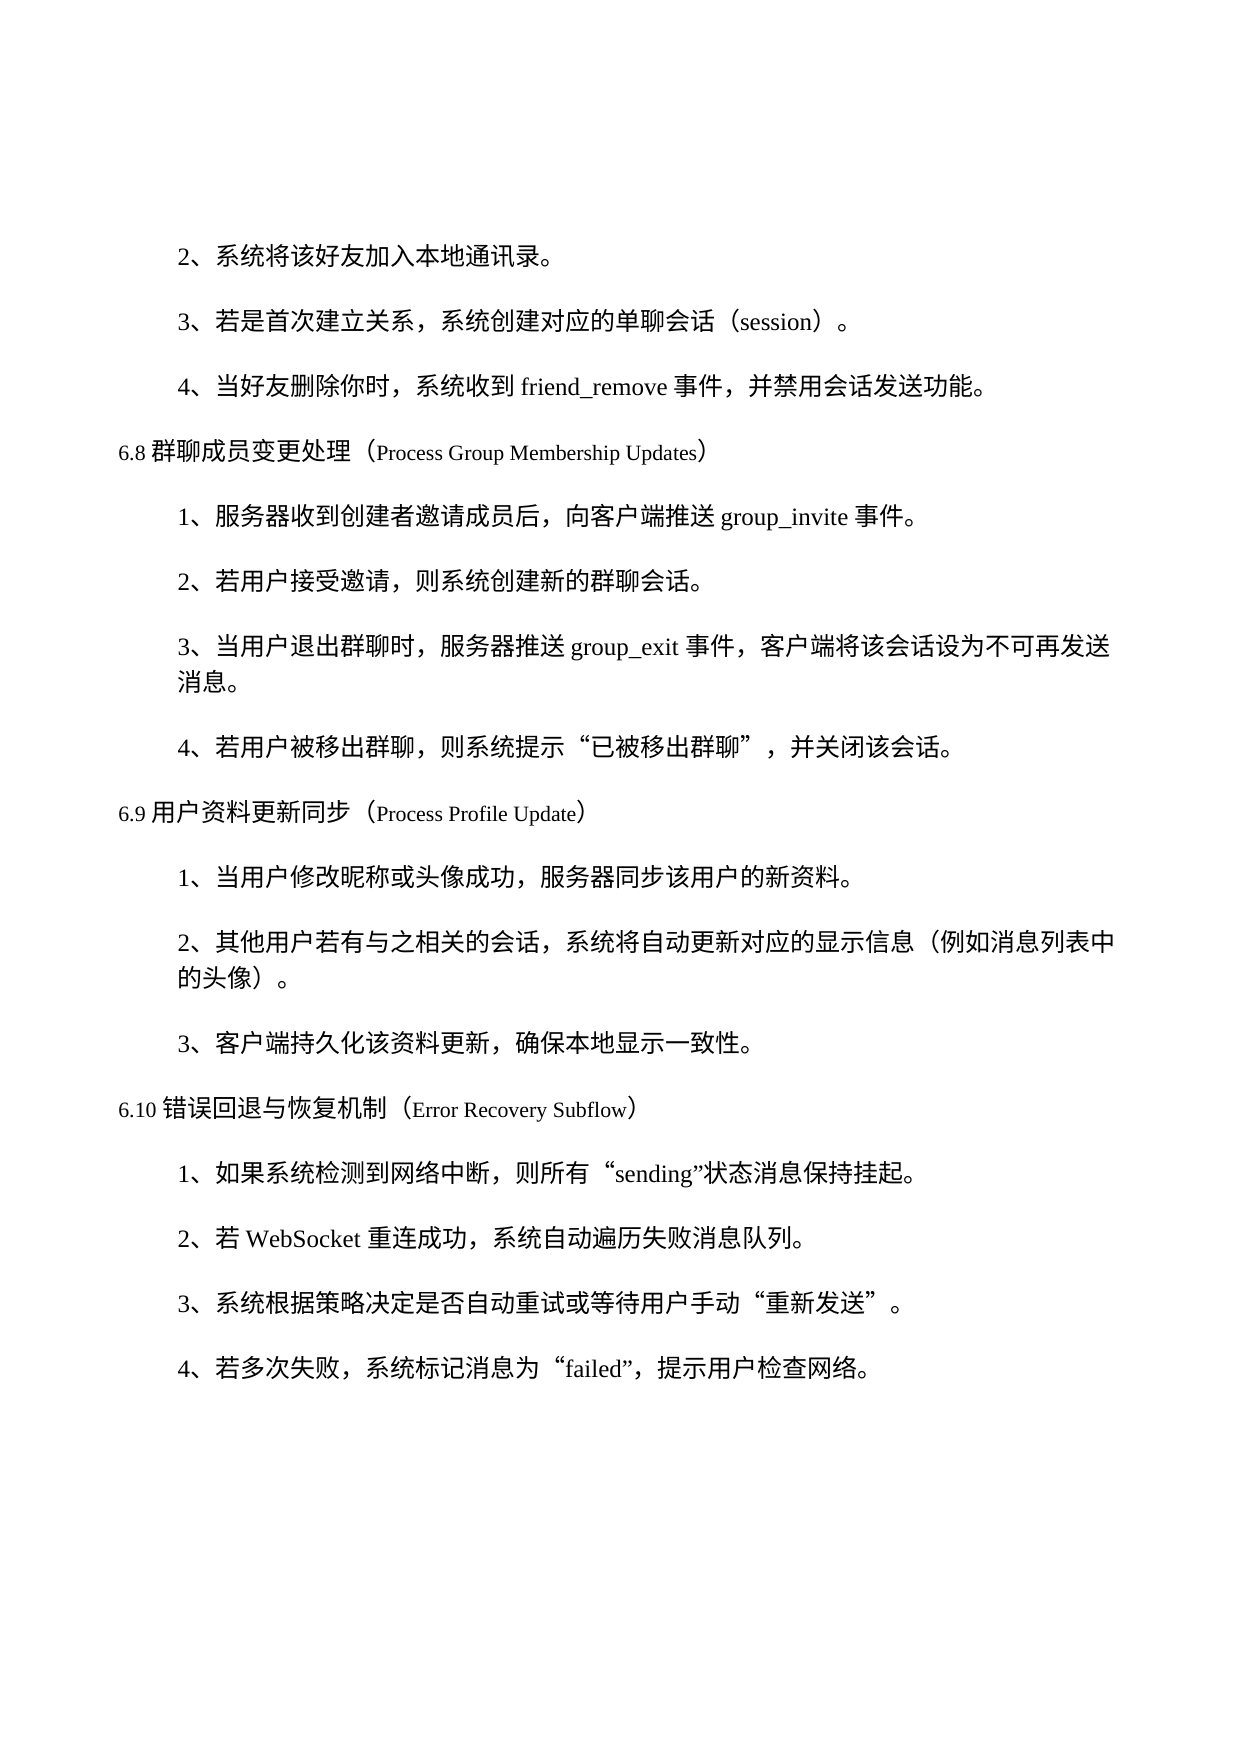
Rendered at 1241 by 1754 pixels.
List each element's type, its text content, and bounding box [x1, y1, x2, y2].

text 1、服务器收到创建者邀请成员后，向客户端推送 group_invite 事件。 [177, 496, 1122, 532]
text 3、若是首次建立关系，系统创建对应的单聊会话（session）。 [177, 301, 1122, 337]
text 4、若用户被移出群聊，则系统提示“已被移出群聊”，并关闭该会话。 [177, 727, 1122, 764]
text 6.9 用户资料更新同步（Process Profile Update） [118, 792, 1122, 829]
text 6.8 群聊成员变更处理（Process Group Membership Updates） [118, 431, 1122, 467]
text 3、客户端持久化该资料更新，确保本地显示一致性。 [177, 1024, 1122, 1060]
text 3、当用户退出群聊时，服务器推送 group_exit 事件，客户端将该会话设为不可再发送消息。 [177, 626, 1122, 699]
text 2、系统将该好友加入本地通讯录。 [177, 236, 1122, 272]
text 2、若 WebSocket 重连成功，系统自动遍历失败消息队列。 [177, 1219, 1122, 1255]
text 6.10 错误回退与恢复机制（Error Recovery Subflow） [118, 1089, 1122, 1125]
text 4、若多次失败，系统标记消息为“failed”，提示用户检查网络。 [177, 1349, 1122, 1385]
text 2、若用户接受邀请，则系统创建新的群聊会话。 [177, 561, 1122, 597]
text 1、如果系统检测到网络中断，则所有“sending”状态消息保持挂起。 [177, 1154, 1122, 1190]
text 1、当用户修改昵称或头像成功，服务器同步该用户的新资料。 [177, 857, 1122, 894]
text 4、当好友删除你时，系统收到 friend_remove 事件，并禁用会话发送功能。 [177, 366, 1122, 402]
text 3、系统根据策略决定是否自动重试或等待用户手动“重新发送”。 [177, 1284, 1122, 1320]
text 2、其他用户若有与之相关的会话，系统将自动更新对应的显示信息（例如消息列表中的头像）。 [177, 922, 1122, 995]
